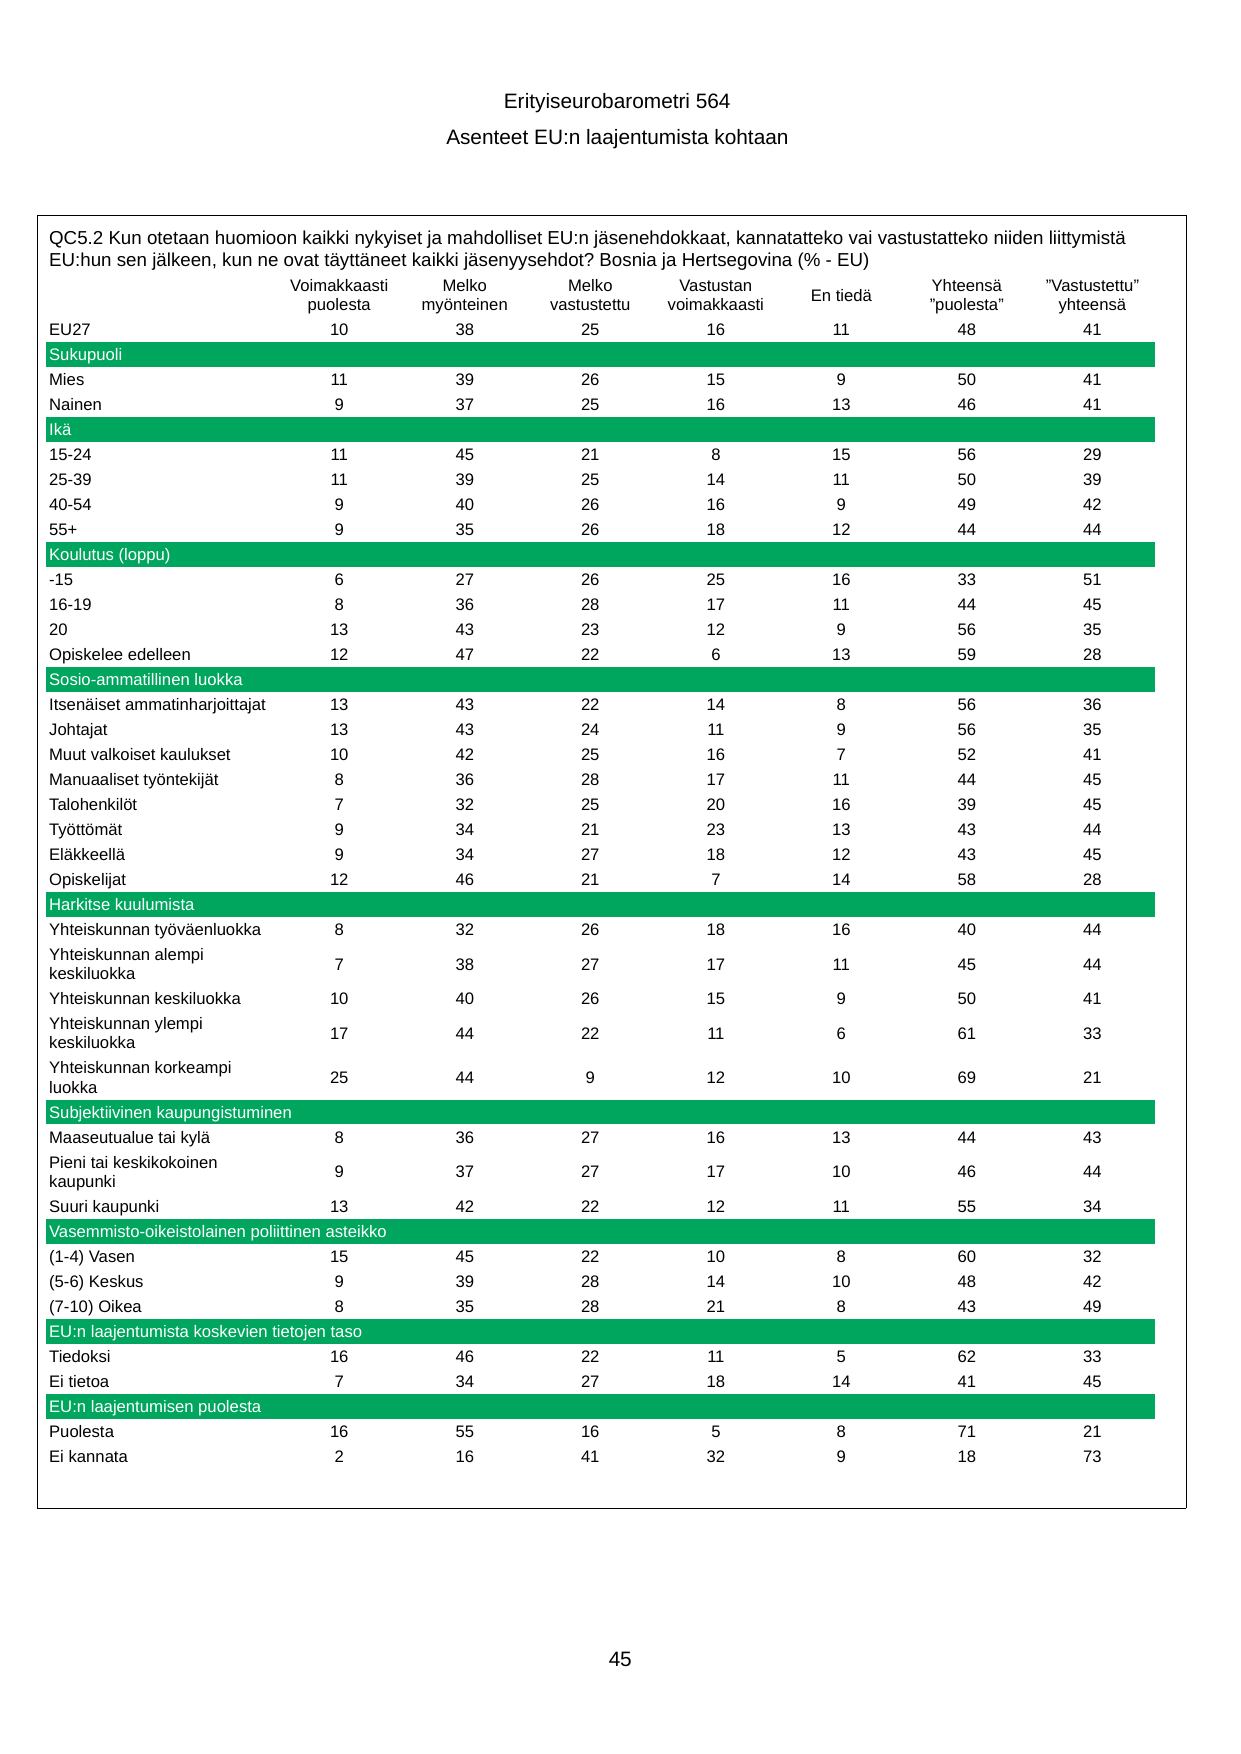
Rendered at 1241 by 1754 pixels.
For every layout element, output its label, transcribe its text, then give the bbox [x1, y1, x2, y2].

table_cell 12 [276, 867, 402, 892]
table_cell 8 [653, 442, 778, 467]
table_cell 25 [527, 317, 653, 342]
table_cell 28 [1029, 642, 1155, 667]
table_cell 35 [1029, 717, 1155, 742]
table_cell 42 [1029, 492, 1155, 517]
table_cell 56 [904, 617, 1029, 642]
table_cell 44 [904, 592, 1029, 617]
table_cell (7-10) Oikea [46, 1294, 276, 1319]
table_cell Vasemmisto-oikeistolainen poliittinen asteikko [46, 1219, 1155, 1244]
table_cell 17 [276, 1011, 402, 1055]
table_cell 41 [1029, 742, 1155, 767]
table_cell 8 [276, 592, 402, 617]
table_cell 11 [778, 767, 904, 792]
table_cell 10 [276, 742, 402, 767]
table_cell 48 [904, 317, 1029, 342]
table_cell 11 [778, 942, 904, 986]
table_cell 32 [402, 917, 527, 942]
table_cell 50 [904, 367, 1029, 392]
table_cell Yhteiskunnan korkeampi luokka [46, 1055, 276, 1099]
table_cell 18 [653, 842, 778, 867]
table_cell 27 [527, 842, 653, 867]
table_cell 12 [653, 1194, 778, 1219]
table_cell 15 [653, 986, 778, 1011]
table_cell 42 [1029, 1269, 1155, 1294]
table_cell Opiskelijat [46, 867, 276, 892]
table_cell 41 [1029, 392, 1155, 417]
table_cell 42 [402, 742, 527, 767]
table_cell [46, 273, 276, 317]
table_cell 7 [778, 742, 904, 767]
table_cell 56 [904, 717, 1029, 742]
table_cell 22 [527, 1194, 653, 1219]
table_cell 14 [653, 692, 778, 717]
table_cell 16 [402, 1444, 527, 1469]
table_cell 20 [653, 792, 778, 817]
table_cell 14 [653, 467, 778, 492]
table_cell (1-4) Vasen [46, 1244, 276, 1269]
table_cell 16 [778, 567, 904, 592]
table_cell 13 [276, 617, 402, 642]
table_cell 11 [653, 1344, 778, 1369]
table_cell 56 [904, 692, 1029, 717]
table_cell Ikä [46, 417, 1155, 442]
table_cell 41 [1029, 986, 1155, 1011]
table_cell 26 [527, 367, 653, 392]
table_cell 46 [904, 1150, 1029, 1194]
table_cell Maaseutualue tai kylä [46, 1125, 276, 1149]
table_cell 9 [276, 1150, 402, 1194]
table_cell 16 [653, 317, 778, 342]
table_cell Koulutus (loppu) [46, 542, 1155, 567]
table_cell 12 [653, 617, 778, 642]
table_cell 22 [527, 642, 653, 667]
table_cell EU27 [46, 317, 276, 342]
table_cell 25 [527, 792, 653, 817]
table_cell 27 [527, 1150, 653, 1194]
table_cell 21 [1029, 1419, 1155, 1444]
table_cell 44 [1029, 817, 1155, 842]
table_cell Mies [46, 367, 276, 392]
table_cell 28 [527, 767, 653, 792]
table_cell 9 [778, 986, 904, 1011]
table_cell 36 [402, 767, 527, 792]
table_cell 5 [653, 1419, 778, 1444]
table_cell 41 [1029, 317, 1155, 342]
table_cell Johtajat [46, 717, 276, 742]
table_cell 11 [778, 1194, 904, 1219]
table_cell Yhteiskunnan alempi keskiluokka [46, 942, 276, 986]
table_cell 6 [653, 642, 778, 667]
table_cell 34 [402, 817, 527, 842]
table_cell 16 [653, 1125, 778, 1149]
table_cell 22 [527, 1011, 653, 1055]
table_cell 29 [1029, 442, 1155, 467]
table_cell 21 [527, 817, 653, 842]
table_cell 10 [778, 1269, 904, 1294]
table_cell 44 [1029, 517, 1155, 542]
table_cell 39 [402, 1269, 527, 1294]
table_cell 17 [653, 942, 778, 986]
table_cell Ei kannata [46, 1444, 276, 1469]
table_cell 15 [653, 367, 778, 392]
table_cell 11 [653, 717, 778, 742]
table_cell 45 [402, 1244, 527, 1269]
table_cell 17 [653, 1150, 778, 1194]
table_cell 55 [402, 1419, 527, 1444]
table_cell 26 [527, 492, 653, 517]
table_cell 8 [276, 917, 402, 942]
table_cell 18 [653, 517, 778, 542]
table_cell 9 [527, 1055, 653, 1099]
table_cell Yhteiskunnan ylempi keskiluokka [46, 1011, 276, 1055]
table_cell 27 [527, 1125, 653, 1149]
table_cell 34 [402, 842, 527, 867]
table_cell 9 [778, 492, 904, 517]
table_cell 62 [904, 1344, 1029, 1369]
table_cell Yhteiskunnan työväenluokka [46, 917, 276, 942]
table_cell 24 [527, 717, 653, 742]
table_cell EU:n laajentumisen puolesta [46, 1394, 1155, 1419]
table_cell 25 [527, 742, 653, 767]
table_cell 12 [778, 842, 904, 867]
table_cell 21 [527, 442, 653, 467]
table_cell 9 [276, 842, 402, 867]
table_cell Suuri kaupunki [46, 1194, 276, 1219]
table_cell 71 [904, 1419, 1029, 1444]
table_cell 37 [402, 1150, 527, 1194]
table_cell 46 [904, 392, 1029, 417]
table_cell 9 [276, 1269, 402, 1294]
table_cell 7 [276, 942, 402, 986]
table_cell 45 [1029, 767, 1155, 792]
table_cell Muut valkoiset kaulukset [46, 742, 276, 767]
table_cell 35 [1029, 617, 1155, 642]
table_cell 39 [904, 792, 1029, 817]
table_cell 41 [904, 1369, 1029, 1394]
table_cell 13 [276, 1194, 402, 1219]
table_cell 9 [276, 392, 402, 417]
table_cell 13 [276, 692, 402, 717]
table_cell 48 [904, 1269, 1029, 1294]
table_cell Vastustan voimakkaasti [653, 273, 778, 317]
table_cell 11 [778, 317, 904, 342]
table_cell 12 [778, 517, 904, 542]
table_cell 27 [402, 567, 527, 592]
table_cell Työttömät [46, 817, 276, 842]
table_cell 55+ [46, 517, 276, 542]
table_cell Manuaaliset työntekijät [46, 767, 276, 792]
table_cell 11 [276, 467, 402, 492]
table_cell Harkitse kuulumista [46, 892, 1155, 917]
table_cell 14 [778, 867, 904, 892]
table_cell 39 [402, 367, 527, 392]
table_cell 40 [402, 492, 527, 517]
table_cell 37 [402, 392, 527, 417]
table_cell 35 [402, 517, 527, 542]
table_cell 8 [276, 767, 402, 792]
table_cell 38 [402, 317, 527, 342]
table_cell 16 [276, 1344, 402, 1369]
table_cell 43 [904, 842, 1029, 867]
table_cell 16 [653, 492, 778, 517]
table_cell 13 [778, 817, 904, 842]
table_cell 26 [527, 517, 653, 542]
table_cell 16 [778, 792, 904, 817]
table_cell Melko myönteinen [402, 273, 527, 317]
table_cell 39 [402, 467, 527, 492]
table_cell 13 [778, 392, 904, 417]
table_cell -15 [46, 567, 276, 592]
table_cell 9 [778, 617, 904, 642]
table_cell 10 [778, 1055, 904, 1099]
table_cell 9 [276, 817, 402, 842]
table_cell 45 [1029, 1369, 1155, 1394]
table_cell 44 [1029, 942, 1155, 986]
table_cell 8 [778, 1244, 904, 1269]
table_cell 44 [904, 767, 1029, 792]
table_cell 15 [778, 442, 904, 467]
table_cell 34 [402, 1369, 527, 1394]
table_cell 60 [904, 1244, 1029, 1269]
table_cell 11 [276, 442, 402, 467]
table_cell 26 [527, 986, 653, 1011]
table_cell 18 [904, 1444, 1029, 1469]
table_cell 16 [276, 1419, 402, 1444]
table_cell 8 [276, 1294, 402, 1319]
table_cell 25-39 [46, 467, 276, 492]
table_cell 16 [527, 1419, 653, 1444]
table_cell 11 [653, 1011, 778, 1055]
table_cell 11 [778, 592, 904, 617]
table_cell 42 [402, 1194, 527, 1219]
table_cell 7 [276, 1369, 402, 1394]
table_cell 46 [402, 1344, 527, 1369]
table_cell Ei tietoa [46, 1369, 276, 1394]
table_cell 8 [778, 1419, 904, 1444]
table_cell 2 [276, 1444, 402, 1469]
table_cell 20 [46, 617, 276, 642]
table_cell 34 [1029, 1194, 1155, 1219]
table_cell 36 [1029, 692, 1155, 717]
table_cell Yhteiskunnan keskiluokka [46, 986, 276, 1011]
table_cell 16 [653, 392, 778, 417]
table_cell 40 [904, 917, 1029, 942]
table_cell Tiedoksi [46, 1344, 276, 1369]
table_cell (5-6) Keskus [46, 1269, 276, 1294]
table_cell Puolesta [46, 1419, 276, 1444]
table_cell 18 [653, 1369, 778, 1394]
table_cell 5 [778, 1344, 904, 1369]
table_cell 26 [527, 567, 653, 592]
table_cell 69 [904, 1055, 1029, 1099]
table_cell 25 [527, 392, 653, 417]
table_cell 43 [402, 717, 527, 742]
table_cell 9 [778, 367, 904, 392]
table_cell 40 [402, 986, 527, 1011]
table_cell 10 [778, 1150, 904, 1194]
table_cell 17 [653, 592, 778, 617]
table_cell 45 [904, 942, 1029, 986]
table_cell 7 [653, 867, 778, 892]
table_cell 10 [653, 1244, 778, 1269]
table_cell 8 [276, 1125, 402, 1149]
table_cell 45 [1029, 592, 1155, 617]
table_cell 18 [653, 917, 778, 942]
table_cell 11 [276, 367, 402, 392]
table_cell 9 [778, 717, 904, 742]
table_cell 43 [904, 817, 1029, 842]
table_cell 16 [778, 917, 904, 942]
table_cell 36 [402, 592, 527, 617]
table_cell 9 [778, 1444, 904, 1469]
table_cell 46 [402, 867, 527, 892]
table_cell Yhteensä ”puolesta” [904, 273, 1029, 317]
table_cell 28 [1029, 867, 1155, 892]
table_cell 52 [904, 742, 1029, 767]
table_cell 7 [276, 792, 402, 817]
table_cell 44 [402, 1011, 527, 1055]
table_cell 59 [904, 642, 1029, 667]
table_cell 17 [653, 767, 778, 792]
table_cell Subjektiivinen kaupungistuminen [46, 1100, 1155, 1124]
table_cell 32 [653, 1444, 778, 1469]
table_cell 50 [904, 986, 1029, 1011]
table_cell 44 [1029, 917, 1155, 942]
table_cell 49 [904, 492, 1029, 517]
table_cell 39 [1029, 467, 1155, 492]
table_cell 44 [402, 1055, 527, 1099]
table_cell Pieni tai keskikokoinen kaupunki [46, 1150, 276, 1194]
table_cell 25 [276, 1055, 402, 1099]
table_cell 28 [527, 592, 653, 617]
table_cell Sukupuoli [46, 342, 1155, 367]
table_cell 45 [402, 442, 527, 467]
table_cell 33 [1029, 1344, 1155, 1369]
table_cell 6 [778, 1011, 904, 1055]
table_cell 26 [527, 917, 653, 942]
table_cell 28 [527, 1294, 653, 1319]
table_cell 33 [904, 567, 1029, 592]
table_cell 55 [904, 1194, 1029, 1219]
table_cell 10 [276, 986, 402, 1011]
table_cell 41 [1029, 367, 1155, 392]
table_cell 35 [402, 1294, 527, 1319]
table_cell 44 [904, 517, 1029, 542]
table_cell 58 [904, 867, 1029, 892]
table_cell 23 [653, 817, 778, 842]
table_cell 43 [402, 692, 527, 717]
table_cell 32 [402, 792, 527, 817]
table_cell 21 [1029, 1055, 1155, 1099]
table_cell 43 [904, 1294, 1029, 1319]
table_cell Sosio-ammatillinen luokka [46, 667, 1155, 692]
table_cell 15 [276, 1244, 402, 1269]
table_cell 61 [904, 1011, 1029, 1055]
table_cell 23 [527, 617, 653, 642]
table_cell 27 [527, 942, 653, 986]
table_cell 56 [904, 442, 1029, 467]
table_cell 41 [527, 1444, 653, 1469]
table_cell 16 [653, 742, 778, 767]
table_cell 45 [1029, 792, 1155, 817]
table_cell 47 [402, 642, 527, 667]
table_cell 6 [276, 567, 402, 592]
table_cell 16-19 [46, 592, 276, 617]
table_cell 33 [1029, 1011, 1155, 1055]
table_cell Talohenkilöt [46, 792, 276, 817]
table_cell 28 [527, 1269, 653, 1294]
table_cell 43 [1029, 1125, 1155, 1149]
table_cell 8 [778, 692, 904, 717]
table_cell 44 [904, 1125, 1029, 1149]
table_cell 13 [778, 642, 904, 667]
table_cell 22 [527, 1344, 653, 1369]
table_cell 49 [1029, 1294, 1155, 1319]
table_cell 9 [276, 517, 402, 542]
table_cell 12 [653, 1055, 778, 1099]
table_cell 44 [1029, 1150, 1155, 1194]
table_cell 51 [1029, 567, 1155, 592]
table_cell Melko vastustettu [527, 273, 653, 317]
table_cell 14 [778, 1369, 904, 1394]
table_cell 45 [1029, 842, 1155, 867]
table_cell 50 [904, 467, 1029, 492]
table_cell EU:n laajentumista koskevien tietojen taso [46, 1319, 1155, 1344]
table_cell 15-24 [46, 442, 276, 467]
table_cell 36 [402, 1125, 527, 1149]
table_header QC5.2 Kun otetaan huomioon kaikki nykyiset ja mahdolliset EU:n jäsenehdokkaat, kannatatteko vai vastustatteko niiden liittymistä EU:hun sen jälkeen, kun ne ovat täyttäneet kaikki jäsenyysehdot? Bosnia ja Hertsegovina (% - EU) [46, 224, 1155, 273]
table_cell 21 [527, 867, 653, 892]
table_cell 25 [653, 567, 778, 592]
table_cell 22 [527, 692, 653, 717]
table_cell 14 [653, 1269, 778, 1294]
table_cell Voimakkaasti puolesta [276, 273, 402, 317]
table_cell 27 [527, 1369, 653, 1394]
table_cell 22 [527, 1244, 653, 1269]
table_cell 12 [276, 642, 402, 667]
table_cell 40-54 [46, 492, 276, 517]
table_cell ”Vastustettu” yhteensä [1029, 273, 1155, 317]
table_cell 21 [653, 1294, 778, 1319]
table_cell 32 [1029, 1244, 1155, 1269]
table_cell En tiedä [778, 273, 904, 317]
table_cell 38 [402, 942, 527, 986]
table_cell 73 [1029, 1444, 1155, 1469]
table_cell 10 [276, 317, 402, 342]
table_cell 9 [276, 492, 402, 517]
table_cell 8 [778, 1294, 904, 1319]
table_cell 43 [402, 617, 527, 642]
table_cell Nainen [46, 392, 276, 417]
table_cell Eläkkeellä [46, 842, 276, 867]
table_cell 13 [778, 1125, 904, 1149]
table_cell 25 [527, 467, 653, 492]
table_cell Itsenäiset ammatinharjoittajat [46, 692, 276, 717]
table_cell 11 [778, 467, 904, 492]
table_cell 13 [276, 717, 402, 742]
table_cell Opiskelee edelleen [46, 642, 276, 667]
